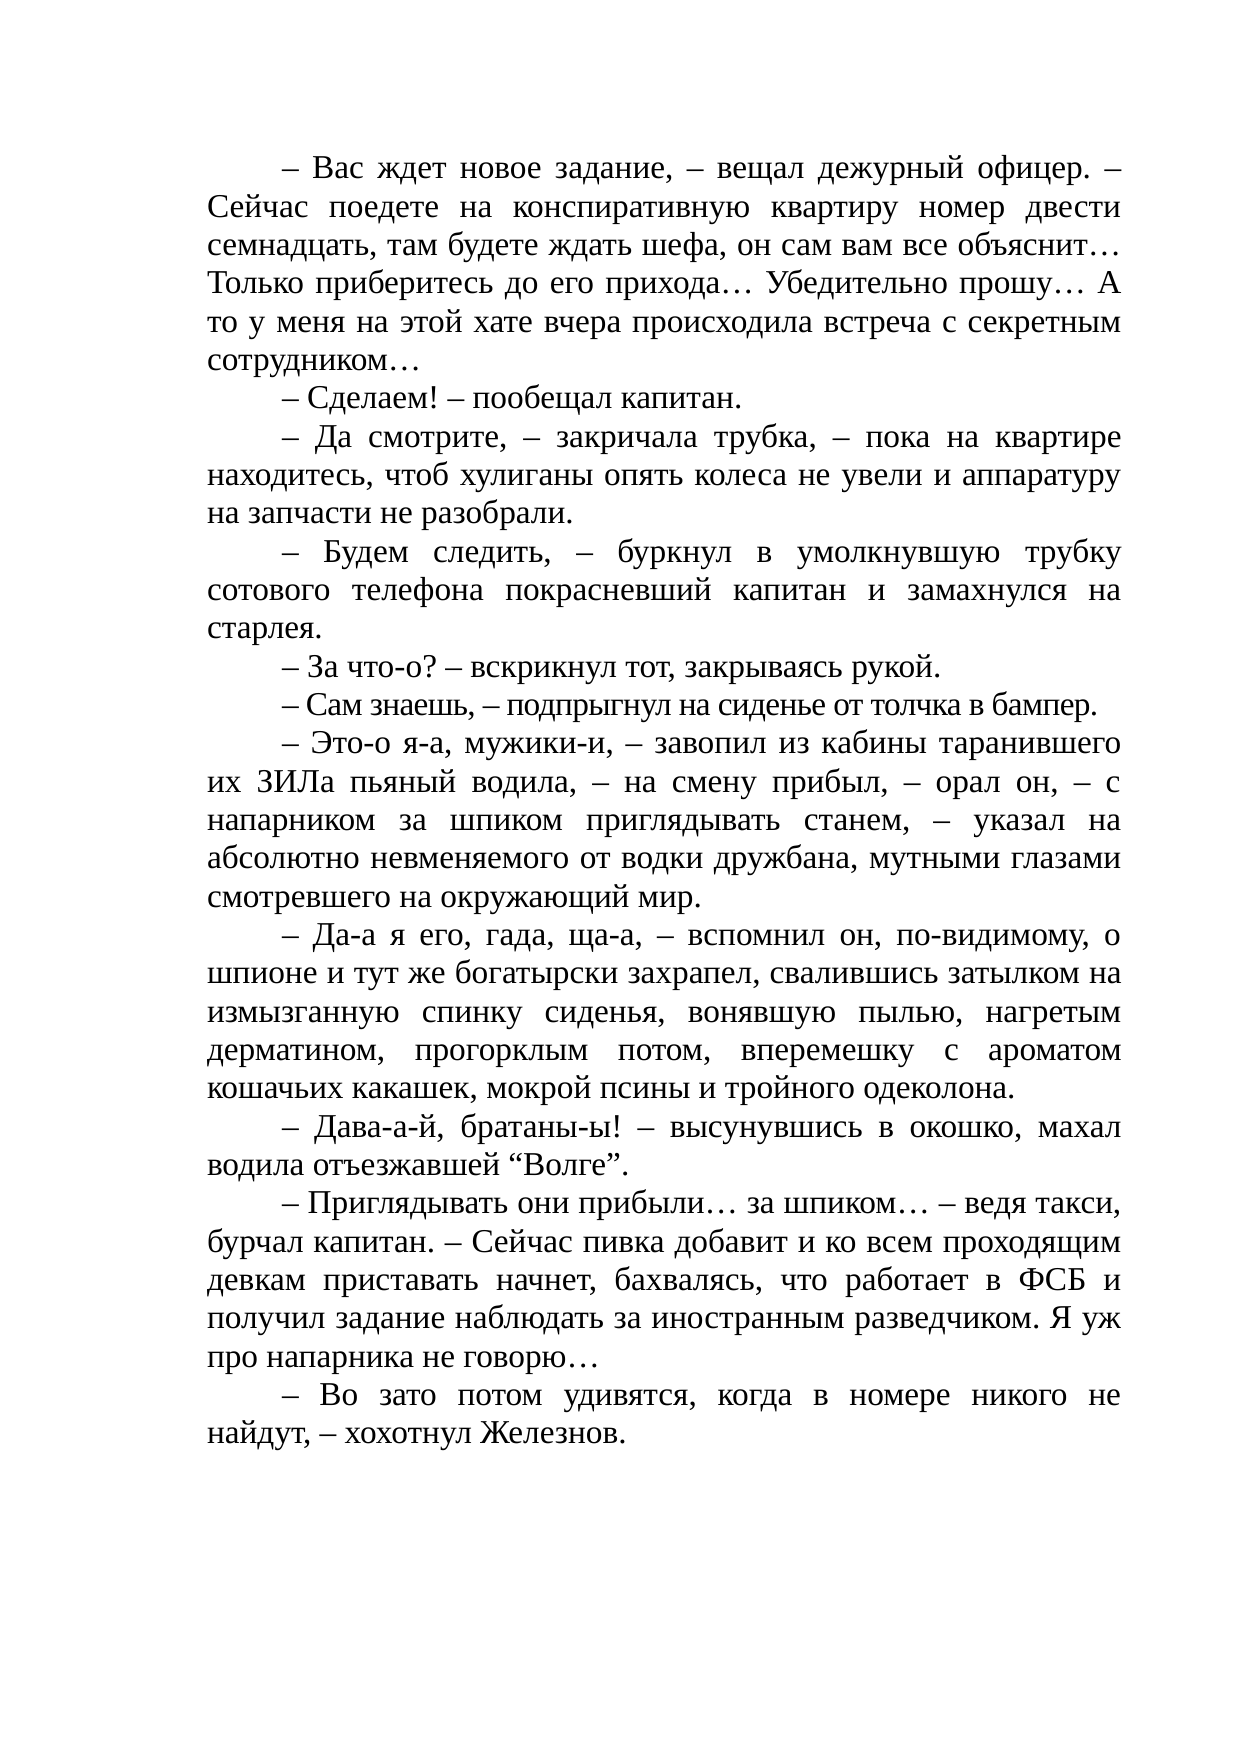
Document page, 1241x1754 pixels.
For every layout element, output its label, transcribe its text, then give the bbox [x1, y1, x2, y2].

subtitle – Да-а я его, гада, ща-а, – вспомнил он, по-видимому, о шпионе и тут же богатырски захрапел, свалившись затылком на измызганную спинку сиденья, вонявшую пылью, нагретым дерматином, прогорклым потом, вперемешку с ароматом кошачьих какашек, мокрой псины и тройного одеколона. [207, 914, 1122, 1106]
subtitle – Приглядывать они прибыли… за шпиком… – ведя такси, бурчал капитан. – Сейчас пивка добавит и ко всем проходящим девкам приставать начнет, бахвалясь, что работает в ФСБ и получил задание наблюдать за иностранным разведчиком. Я уж про напарника не говорю… [207, 1183, 1122, 1374]
subtitle – Будем следить, – буркнул в умолкнувшую трубку сотового телефона покрасневший капитан и замахнулся на старлея. [207, 531, 1122, 646]
subtitle – Сам знаешь, – подпрыгнул на сиденье от толчка в бампер. [207, 684, 1122, 723]
subtitle – Вас ждет новое задание, – вещал дежурный офицер. – Сейчас поедете на конспиративную квартиру номер двести семнадцать, там будете ждать шефа, он сам вам все объяснит… Только приберитесь до его прихода… Убедительно прошу… А то у меня на этой хате вчера происходила встреча с секретным сотрудником… [207, 148, 1122, 378]
subtitle – Это-о я-а, мужики-и, – завопил из кабины таранившего их ЗИЛа пьяный водила, – на смену прибыл, – орал он, – с напарником за шпиком приглядывать станем, – указал на абсолютно невменяемого от водки дружбана, мутными глазами смотревшего на окружающий мир. [207, 723, 1122, 914]
subtitle – Дава-а-й, братаны-ы! – высунувшись в окошко, махал водила отъезжавшей “Волге”. [207, 1106, 1122, 1183]
subtitle – Сделаем! – пообещал капитан. [207, 378, 1122, 416]
subtitle – Во зато потом удивятся, когда в номере никого не найдут, – хохотнул Железнов. [207, 1374, 1122, 1451]
subtitle – Да смотрите, – закричала трубка, – пока на квартире находитесь, чтоб хулиганы опять колеса не увели и аппаратуру на запчасти не разобрали. [207, 416, 1122, 531]
subtitle – За что-о? – вскрикнул тот, закрываясь рукой. [207, 646, 1122, 684]
